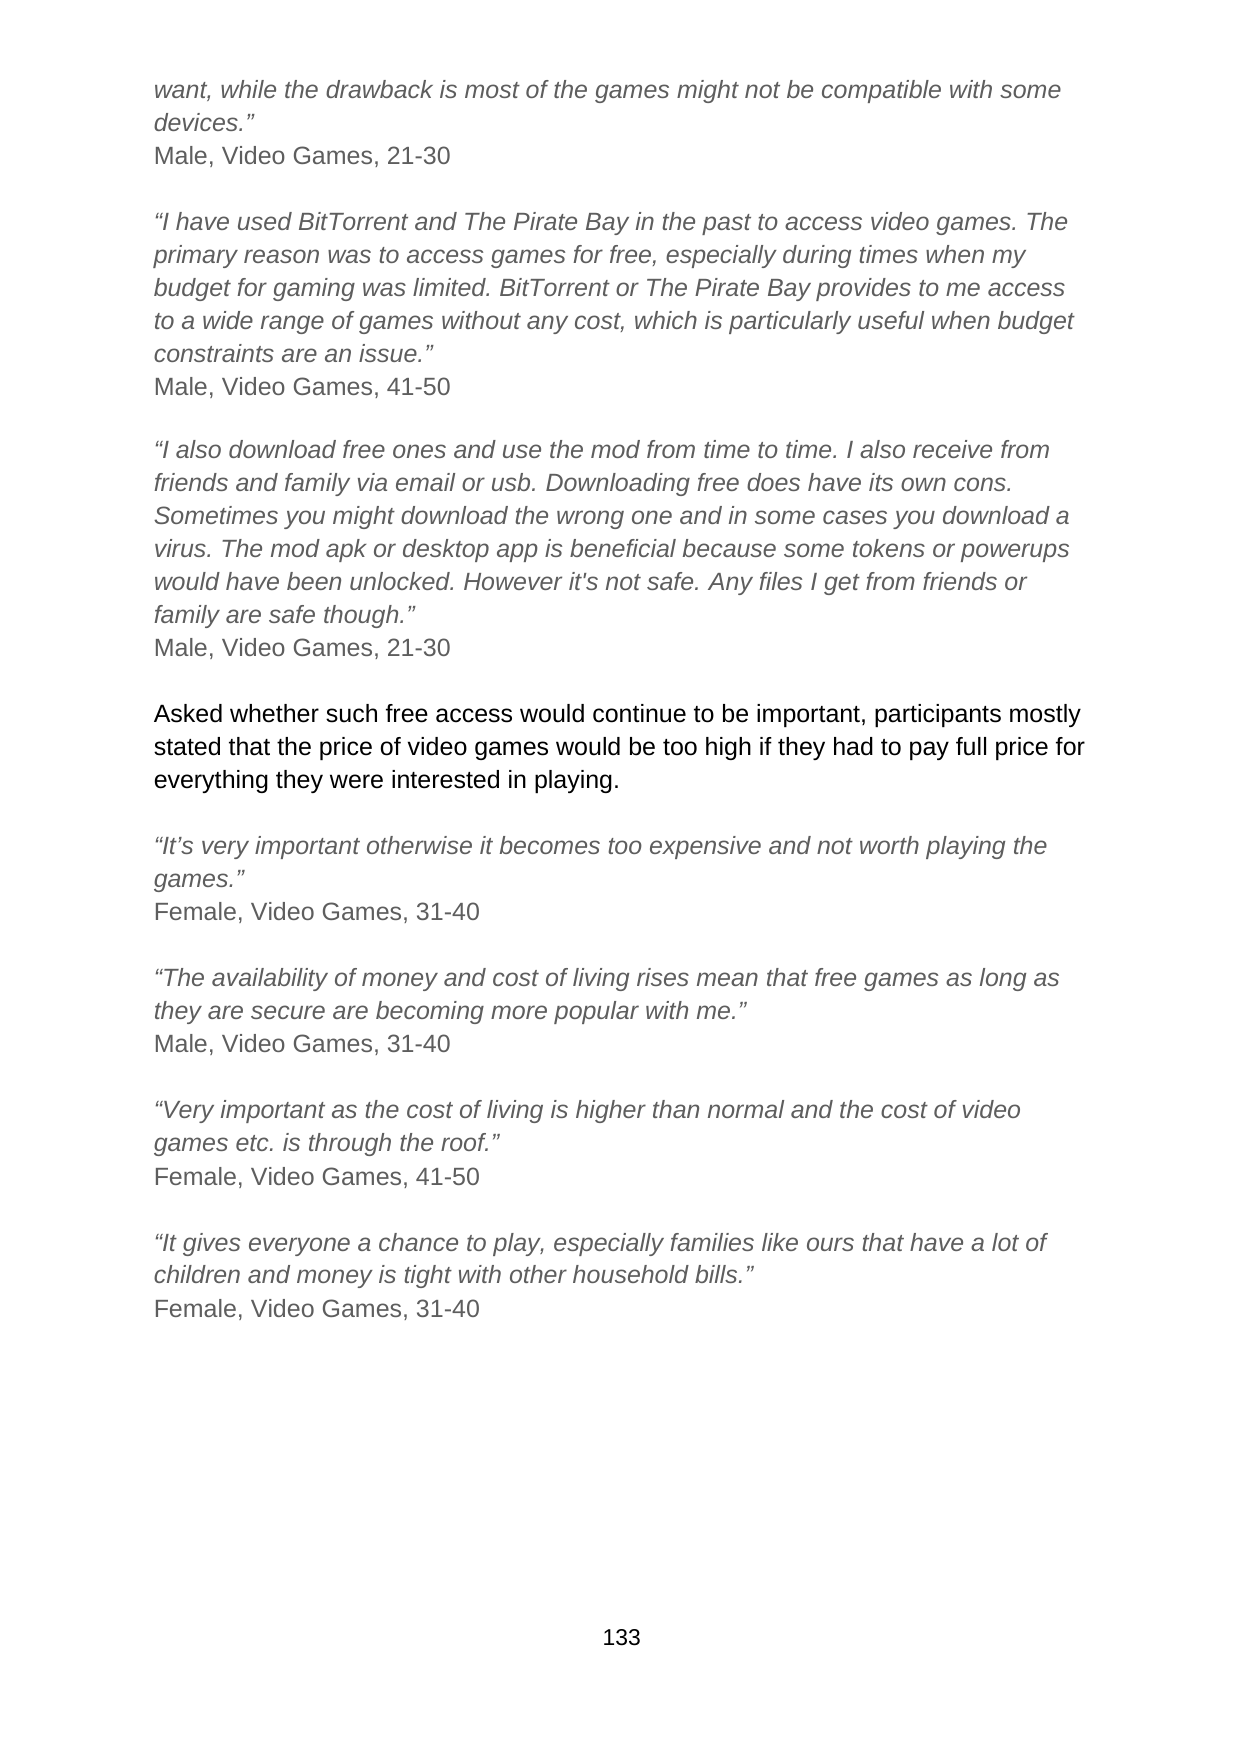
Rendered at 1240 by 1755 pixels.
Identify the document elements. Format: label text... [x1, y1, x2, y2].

text “I have used BitTorrent and The Pirate Bay in the past to access video games. The primary reason was to access games for free, especially during times when my budget for gaming was limited. BitTorrent or The Pirate Bay provides to me access to a wide range of games without any cost, which is particularly useful when budget constraints are an issue.” [153, 207, 1089, 368]
text “It gives everyone a chance to play, especially families like ours that have a lot of children and money is tight with other household bills.” [153, 1227, 1089, 1289]
text “Very important as the cost of living is higher than normal and the cost of video games etc. is through the roof.” [153, 1095, 1089, 1157]
text “It’s very important otherwise it becomes too expensive and not worth playing the games.” [153, 831, 1089, 893]
text Asked whether such free access would continue to be important, participants mostly stated that the price of video games would be too high if they had to pay full price for everything they were interested in playing. [153, 699, 1089, 794]
text Male, Video Games, 21-30 [153, 633, 1089, 662]
text Female, Video Games, 31-40 [153, 1293, 1089, 1322]
text want, while the drawback is most of the games might not be compatible with some devices.” [153, 75, 1089, 137]
text Male, Video Games, 31-40 [153, 1029, 1089, 1058]
text “The availability of money and cost of living rises mean that free games as long as they are secure are becoming more popular with me.” [153, 963, 1089, 1025]
text Female, Video Games, 31-40 [153, 897, 1089, 926]
text Female, Video Games, 41-50 [153, 1161, 1089, 1190]
text Male, Video Games, 41-50 [153, 372, 1089, 431]
text “I also download free ones and use the mod from time to time. I also receive from friends and family via email or usb. Downloading free does have its own cons. Sometimes you might download the wrong one and in some cases you download a virus. The mod apk or desktop app is beneficial because some tokens or powerups would have been unlocked. However it's not safe. Any files I get from friends or family are safe though.” [153, 435, 1089, 629]
text Male, Video Games, 21-30 [153, 141, 1089, 170]
